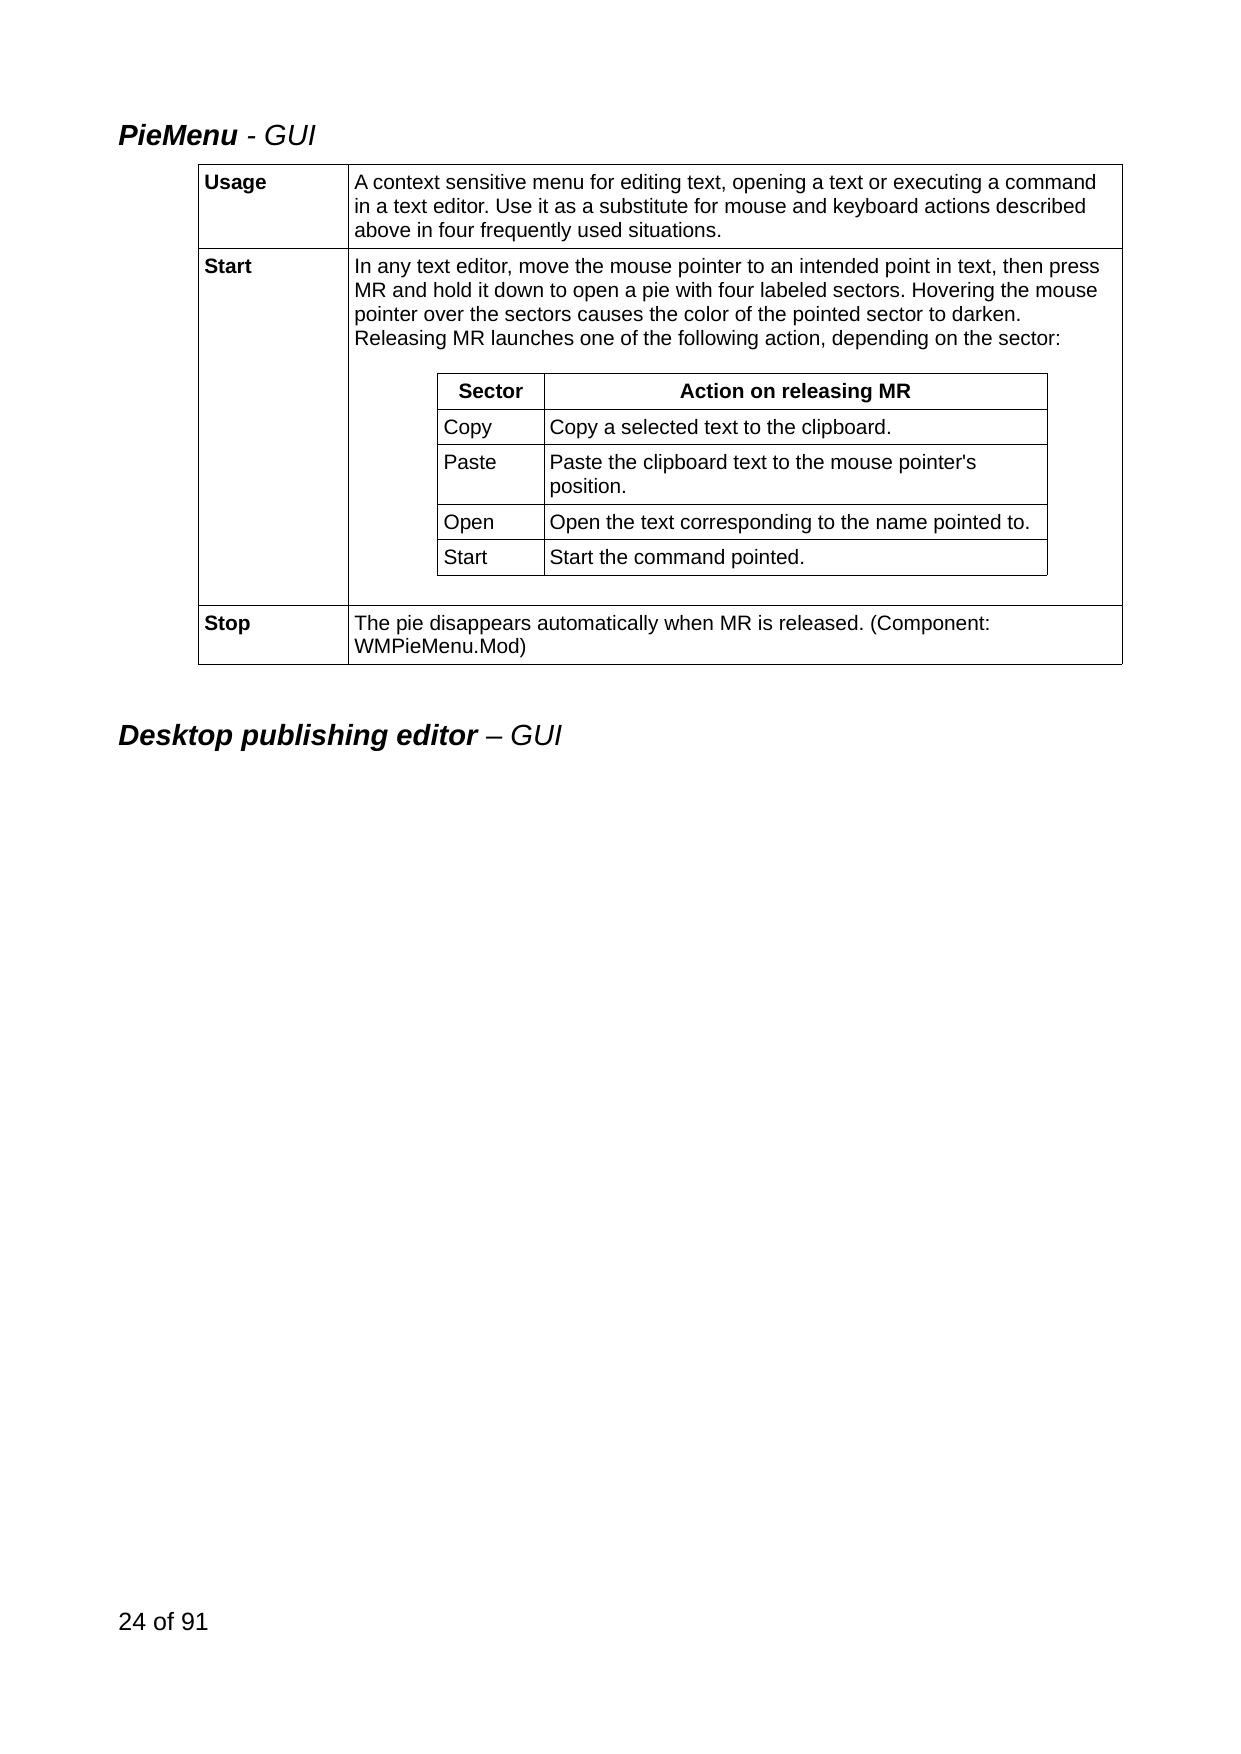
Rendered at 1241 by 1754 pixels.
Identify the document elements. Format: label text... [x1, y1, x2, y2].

table_cell Open [438, 505, 544, 539]
table_cell Start the command pointed. [545, 540, 1047, 575]
subtitle PieMenu - GUI [118, 118, 1122, 152]
table_cell Copy a selected text to the clipboard. [545, 410, 1047, 444]
table_cell Open the text corresponding to the name pointed to. [545, 505, 1047, 539]
table_header Action on releasing MR [545, 374, 1047, 409]
table_cell In any text editor, move the mouse pointer to an intended point in text, then press MR and hold it down to open a pie with four labeled sectors. Hovering the mouse pointer over the sectors causes the color of the pointed sector to darken. Releasing MR launches one of the following action, depending on the sector: [349, 249, 1122, 604]
table_cell Start [199, 249, 348, 604]
table_header Sector [438, 374, 544, 409]
table_cell Stop [199, 606, 348, 664]
table_header A context sensitive menu for editing text, opening a text or executing a command in a text editor. Use it as a substitute for mouse and keyboard actions described above in four frequently used situations. [349, 165, 1122, 248]
table_cell Paste the clipboard text to the mouse pointer's position. [545, 445, 1047, 504]
table_cell The pie disappears automatically when MR is released. (Component: WMPieMenu.Mod) [349, 606, 1122, 664]
subtitle Desktop publishing editor – GUI [118, 718, 1122, 751]
table_cell Paste [438, 445, 544, 504]
table_cell Copy [438, 410, 544, 444]
table_cell Start [438, 540, 544, 575]
table_header Usage [199, 165, 348, 248]
